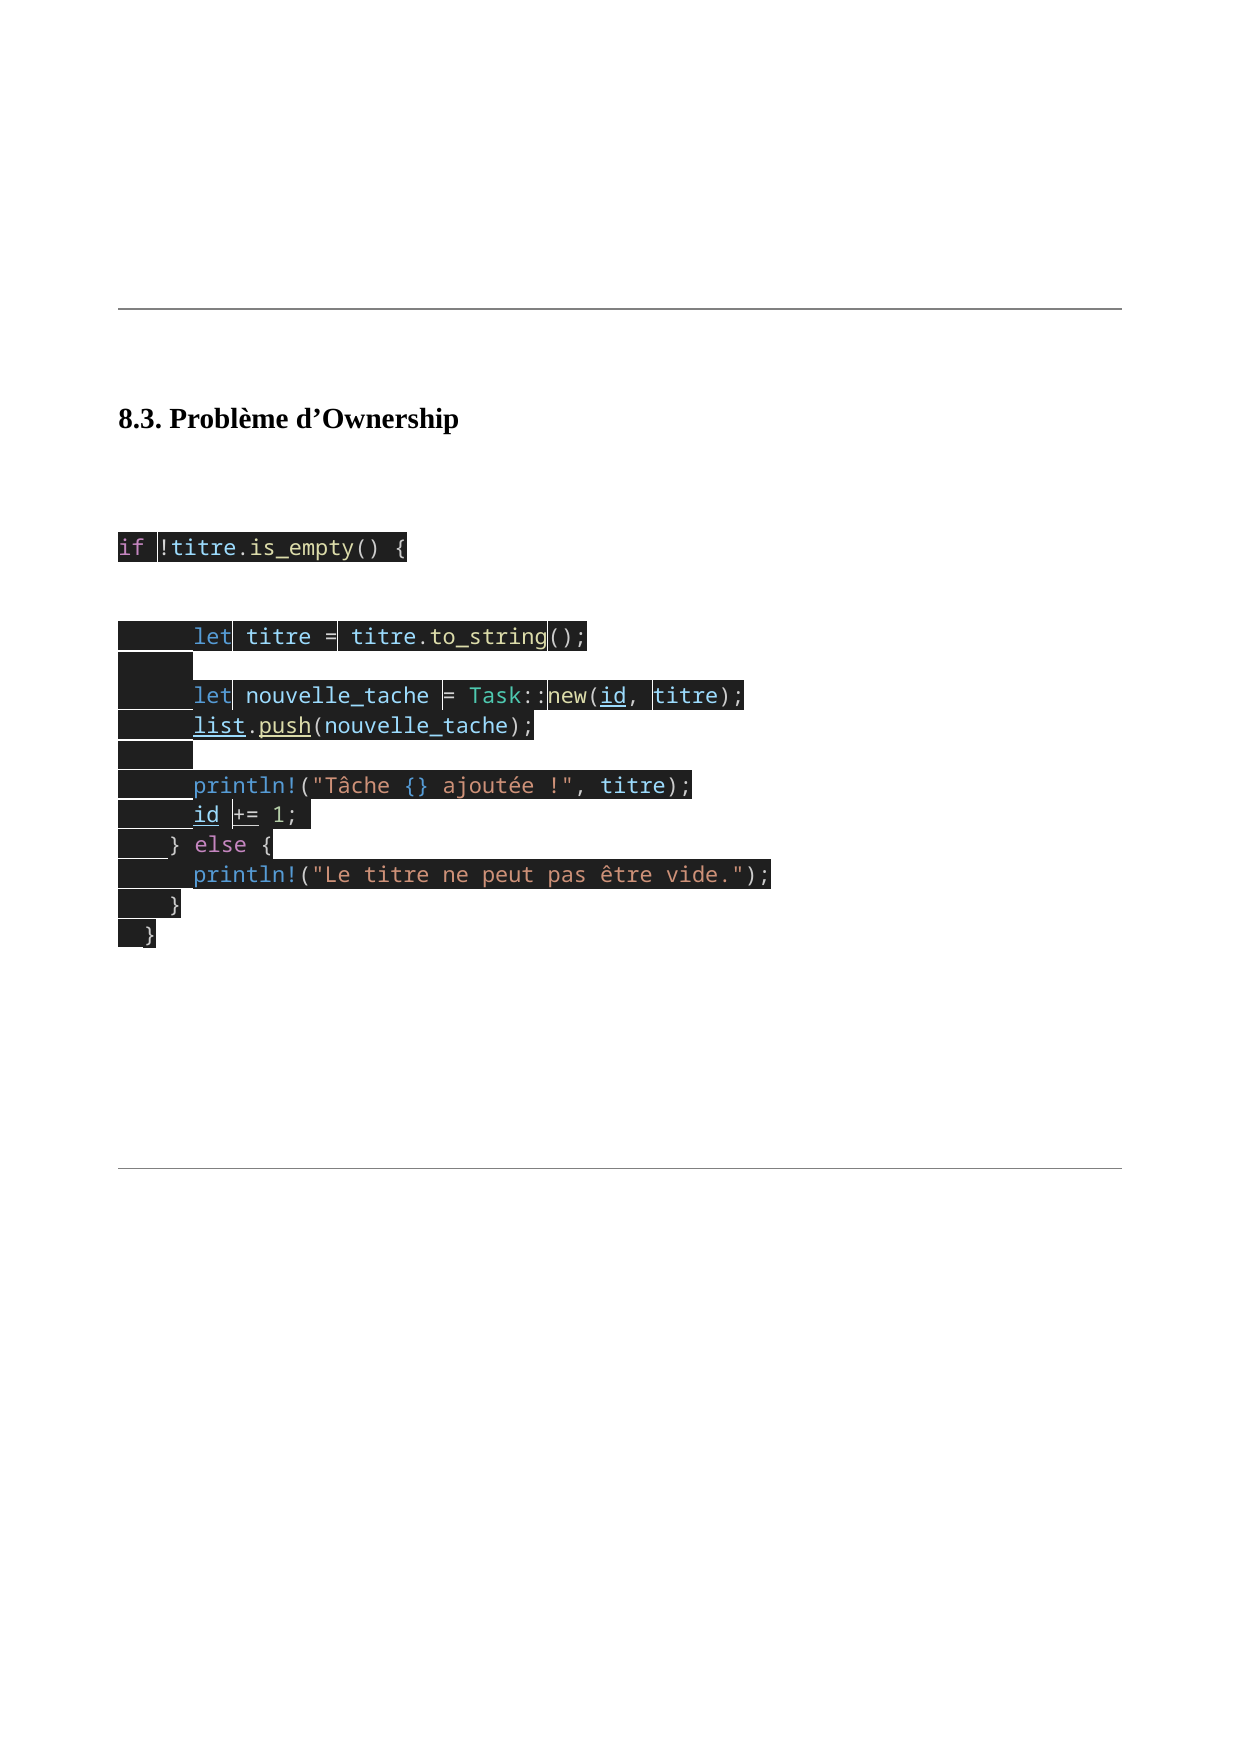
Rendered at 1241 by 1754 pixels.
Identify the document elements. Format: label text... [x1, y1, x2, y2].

text Chaque donnée en mémoire (sur la Heap) doit être reliée à une variable sur la Stack. [118, 1392, 1122, 1421]
text 9.1. Chaque valeur a un propriétaire [118, 1324, 1122, 1358]
text let titre = titre.to_string(); [118, 621, 1122, 651]
text println!("Le titre ne peut pas être vide."); [118, 859, 1122, 889]
text 8.3. Problème d’Ownership [118, 401, 1122, 435]
list Dans ton code : Quand tu fais let titre = … , la variable titre est la propriétaire officielle de ce texte. [162, 1455, 1122, 1519]
list La règle : Pas de propriétaire = la donnée n'existe pas ou est immédiatement supprimée. [162, 1552, 1122, 1581]
text } [118, 889, 1122, 918]
text let nouvelle_tache = Task::new(id, titre); [118, 680, 1122, 710]
text if !titre.is_empty() { [118, 532, 1122, 562]
text println!("Tâche {} ajoutée !", titre); [118, 769, 1122, 799]
text (Réponse : Problème de compilation, lorsqu’on crée une nouvelle instance de Task, on donne aussi la propriété de la variable. La variable titre est donc non initialisée et ne peut plus être appelée car elle appartient à « quelqu’un » d’autre.) [118, 1010, 1122, 1105]
text } else { [118, 829, 1122, 859]
text list.push(nouvelle_tache); [118, 710, 1122, 740]
text id += 1; [118, 799, 1122, 829]
text } [118, 918, 1122, 948]
text A ne pas confondre avec le transfert d’Ownership, qui se définit seulement par « l’objet A n’appartient plus à x mais à y, donc on ne peut plus appeler x car il n’a plus la propriété de A », c’est la règle logique, le Move Semantics c’est le mécanisme physique, qui agit directement sur la RAM. [118, 118, 1122, 246]
text 9 — Règles Fondamentales d’Ownership [118, 1260, 1122, 1303]
text Changez le code à l’intérieur de ce if. Que se passe-t-il ? [118, 469, 1122, 498]
